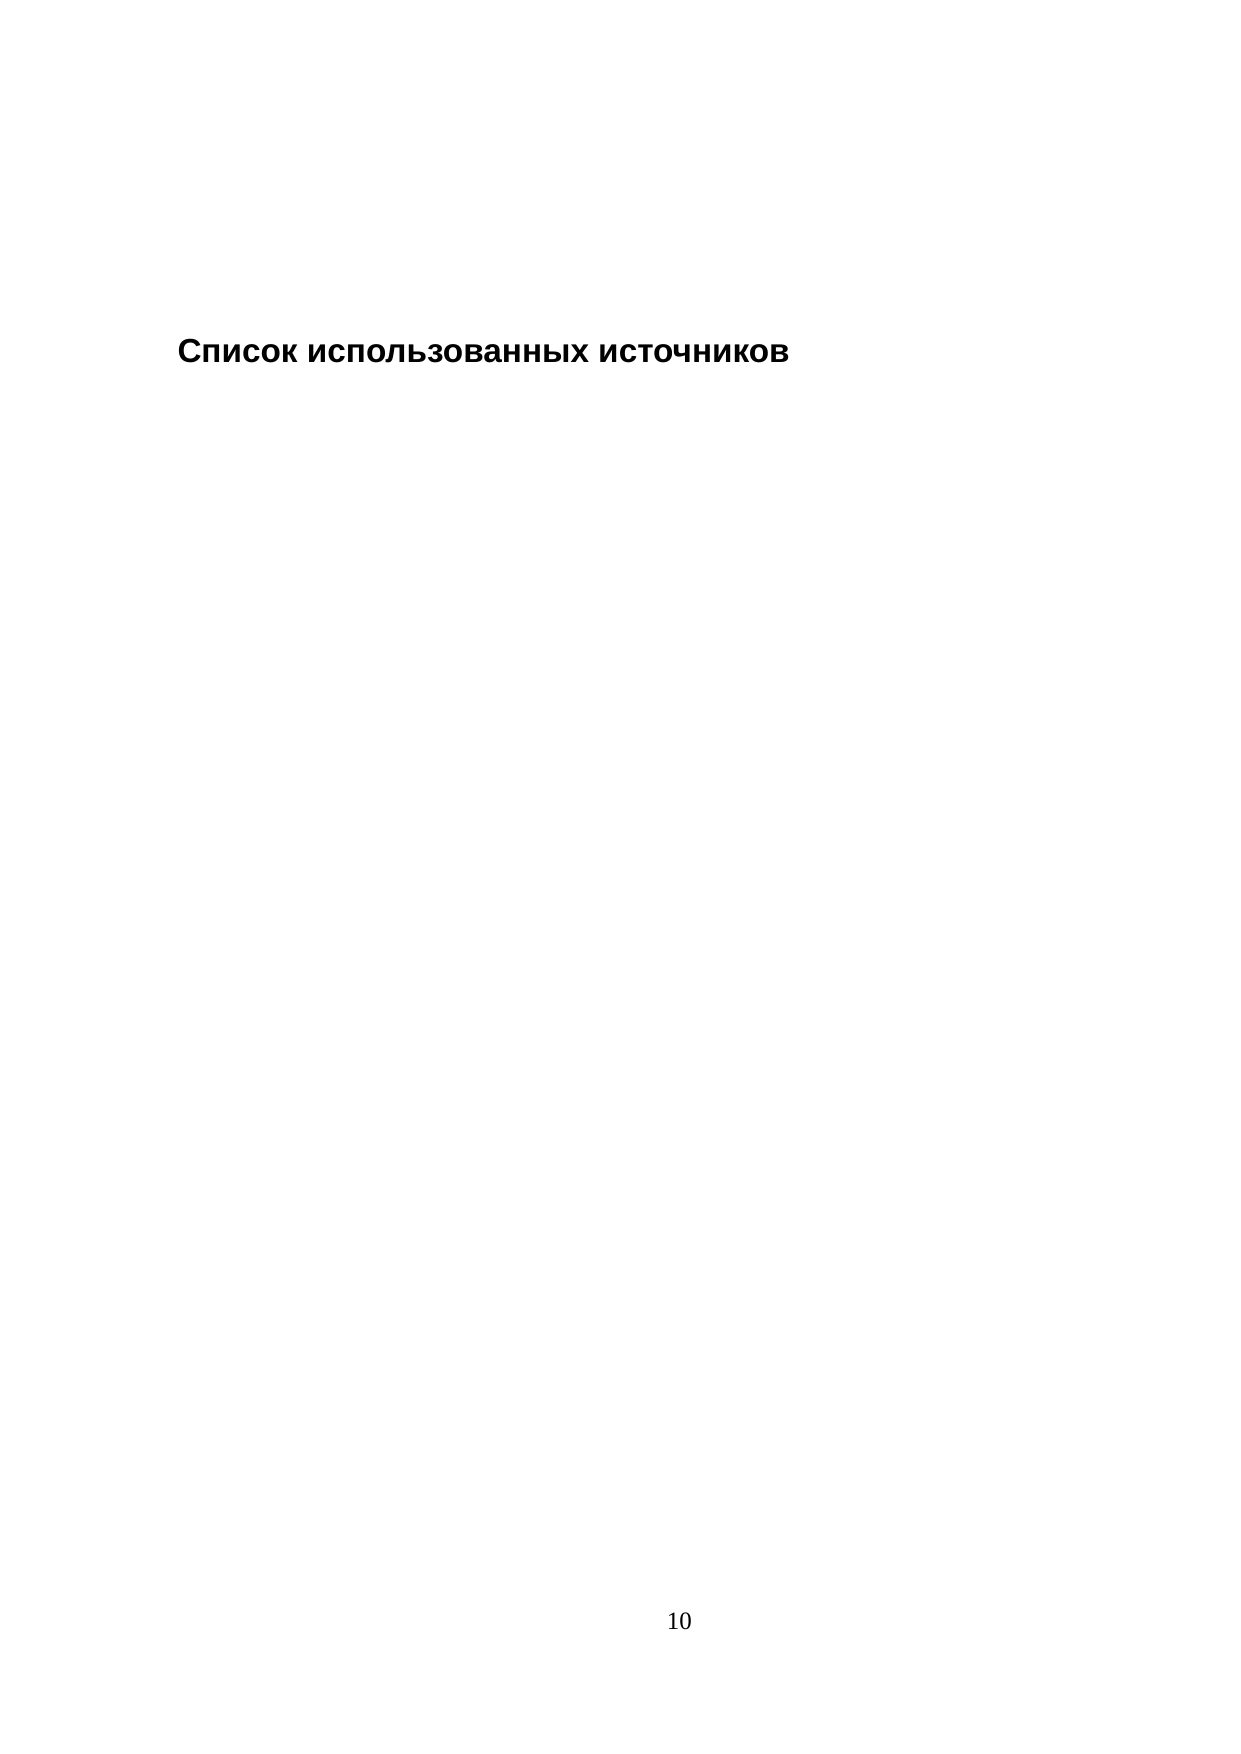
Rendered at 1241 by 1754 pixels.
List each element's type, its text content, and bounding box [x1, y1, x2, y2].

subtitle Список использованных источников [177, 332, 1181, 370]
